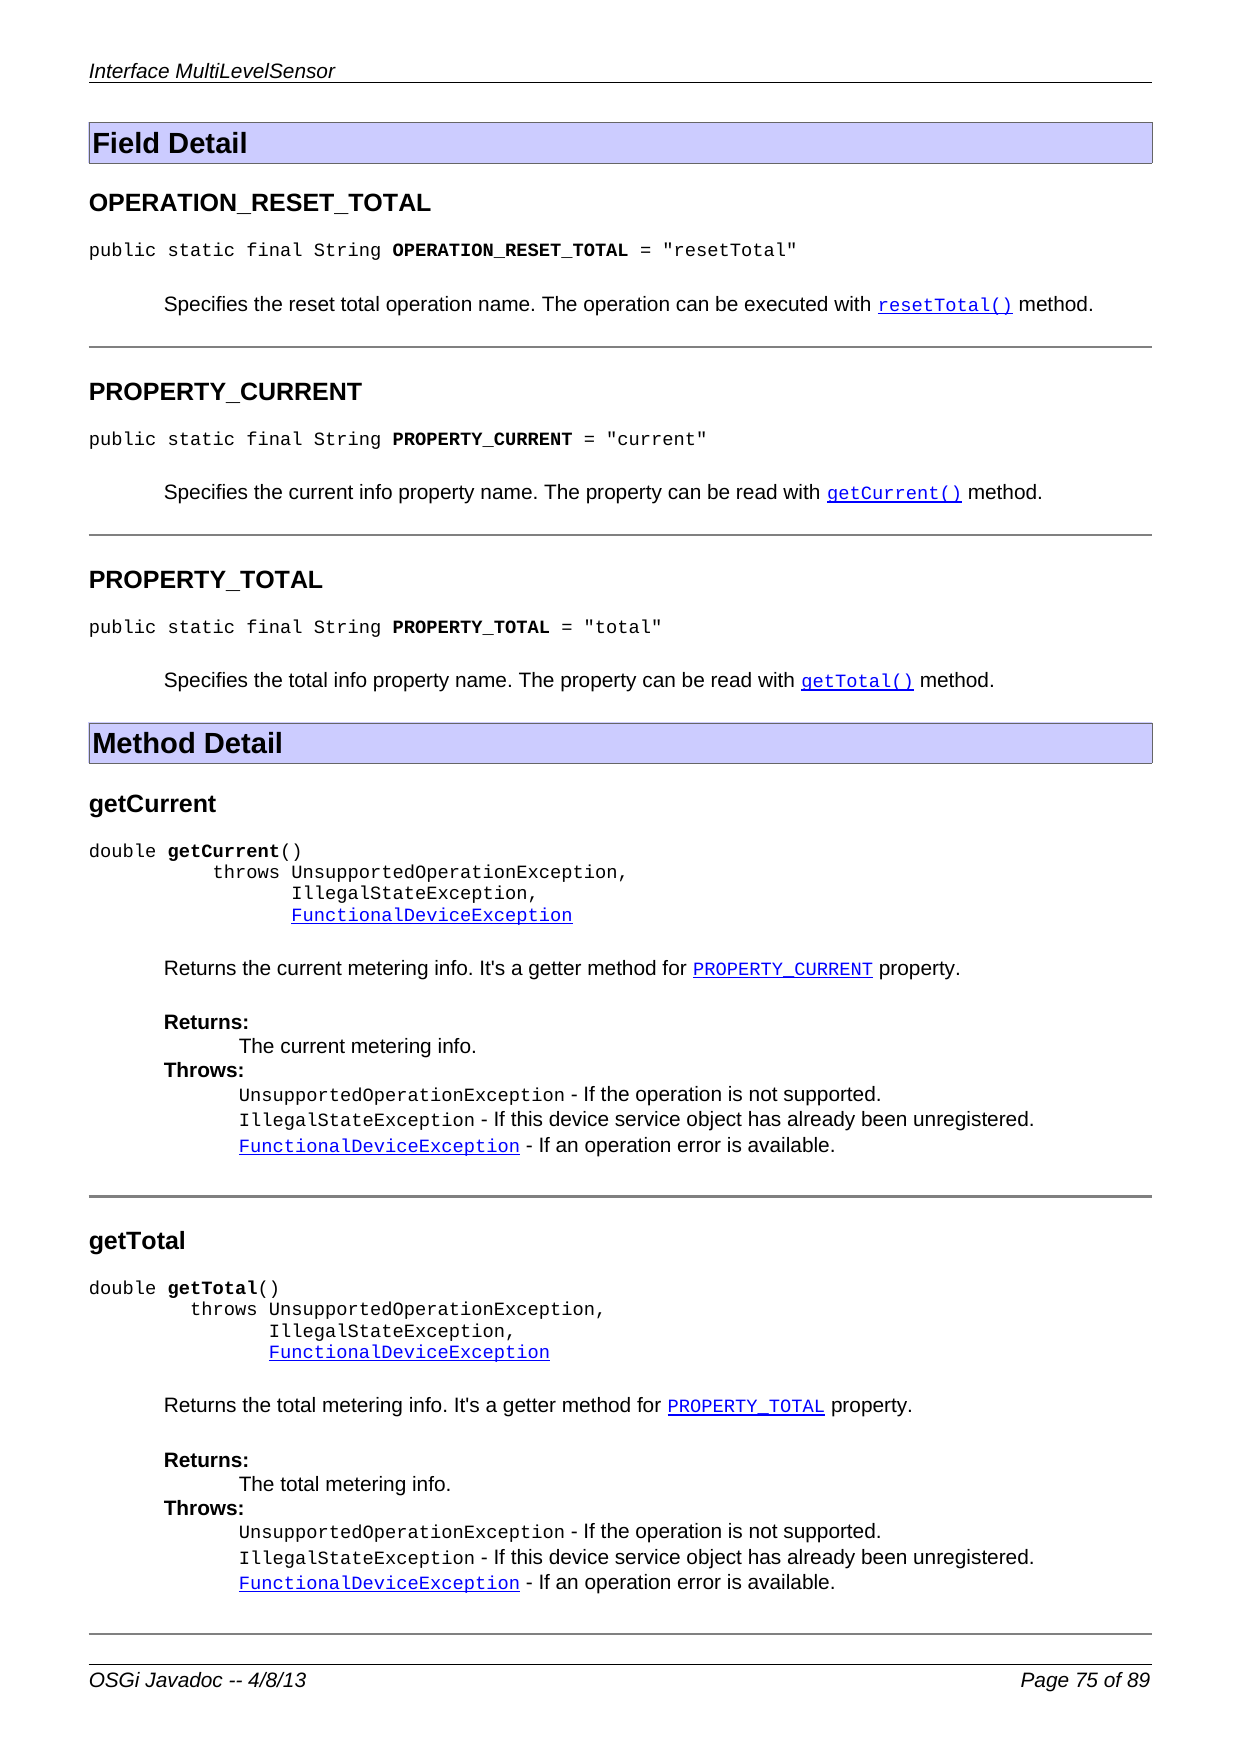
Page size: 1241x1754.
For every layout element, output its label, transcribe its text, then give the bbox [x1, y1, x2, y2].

text double getTotal() throws UnsupportedOperationException, IllegalStateException, FunctionalDeviceException [88, 1279, 1152, 1364]
text double getCurrent() throws UnsupportedOperationException, IllegalStateException, FunctionalDeviceException [88, 842, 1152, 927]
subtitle getTotal [88, 1226, 1152, 1255]
subtitle PROPERTY_CURRENT [88, 377, 1152, 405]
subtitle PROPERTY_TOTAL [88, 565, 1152, 593]
subtitle OPERATION_RESET_TOTAL [88, 188, 1152, 217]
text Throws: [163, 1495, 1152, 1519]
text IllegalStateException - If this device service object has already been unregistered. [238, 1107, 1152, 1132]
text FunctionalDeviceException - If an operation error is available. [238, 1570, 1152, 1595]
subtitle Method Detail [90, 724, 1152, 763]
text public static final String OPERATION_RESET_TOTAL = "resetTotal" [88, 241, 1152, 262]
text public static final String PROPERTY_CURRENT = "current" [88, 429, 1152, 451]
subtitle getCurrent [88, 789, 1152, 817]
subtitle Field Detail [90, 123, 1152, 163]
text public static final String PROPERTY_TOTAL = "total" [88, 618, 1152, 639]
text Throws: [163, 1058, 1152, 1082]
text Returns the total metering info. It's a getter method for PROPERTY_TOTAL property. [163, 1393, 1152, 1418]
text Returns: [163, 1447, 1152, 1471]
text UnsupportedOperationException - If the operation is not supported. [238, 1519, 1152, 1544]
text Returns: [163, 1010, 1152, 1034]
text Specifies the total info property name. The property can be read with getTotal() method. [163, 668, 1152, 693]
text Specifies the reset total operation name. The operation can be executed with resetTotal() method. [163, 292, 1152, 317]
text FunctionalDeviceException - If an operation error is available. [238, 1132, 1152, 1158]
text Returns the current metering info. It's a getter method for PROPERTY_CURRENT property. [163, 956, 1152, 981]
text The current metering info. [238, 1034, 1152, 1058]
text IllegalStateException - If this device service object has already been unregistered. [238, 1544, 1152, 1570]
text Specifies the current info property name. The property can be read with getCurrent() method. [163, 480, 1152, 505]
text UnsupportedOperationException - If the operation is not supported. [238, 1082, 1152, 1107]
text The total metering info. [238, 1471, 1152, 1495]
